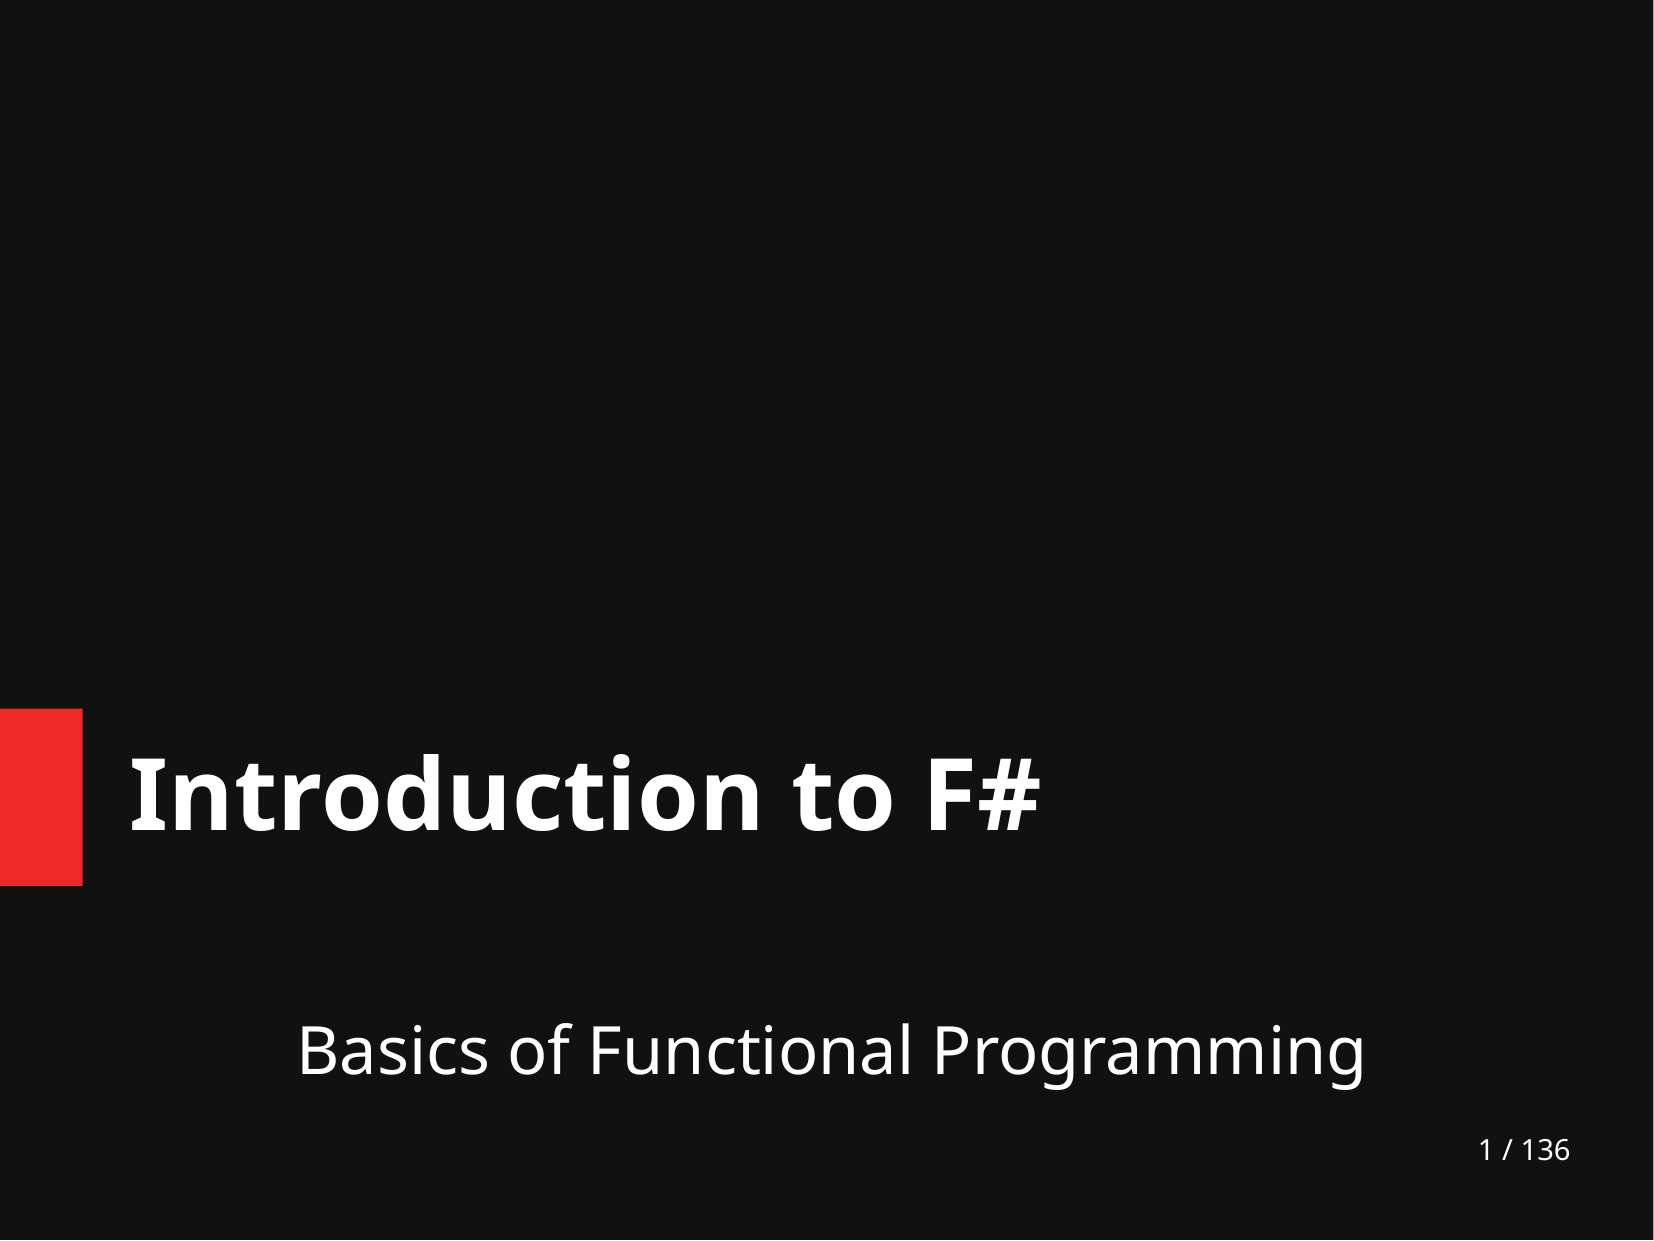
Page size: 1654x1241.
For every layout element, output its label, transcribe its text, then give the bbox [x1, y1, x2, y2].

subtitle Basics of Functional Programming [129, 968, 1536, 1130]
title Introduction to F# [129, 673, 1536, 910]
